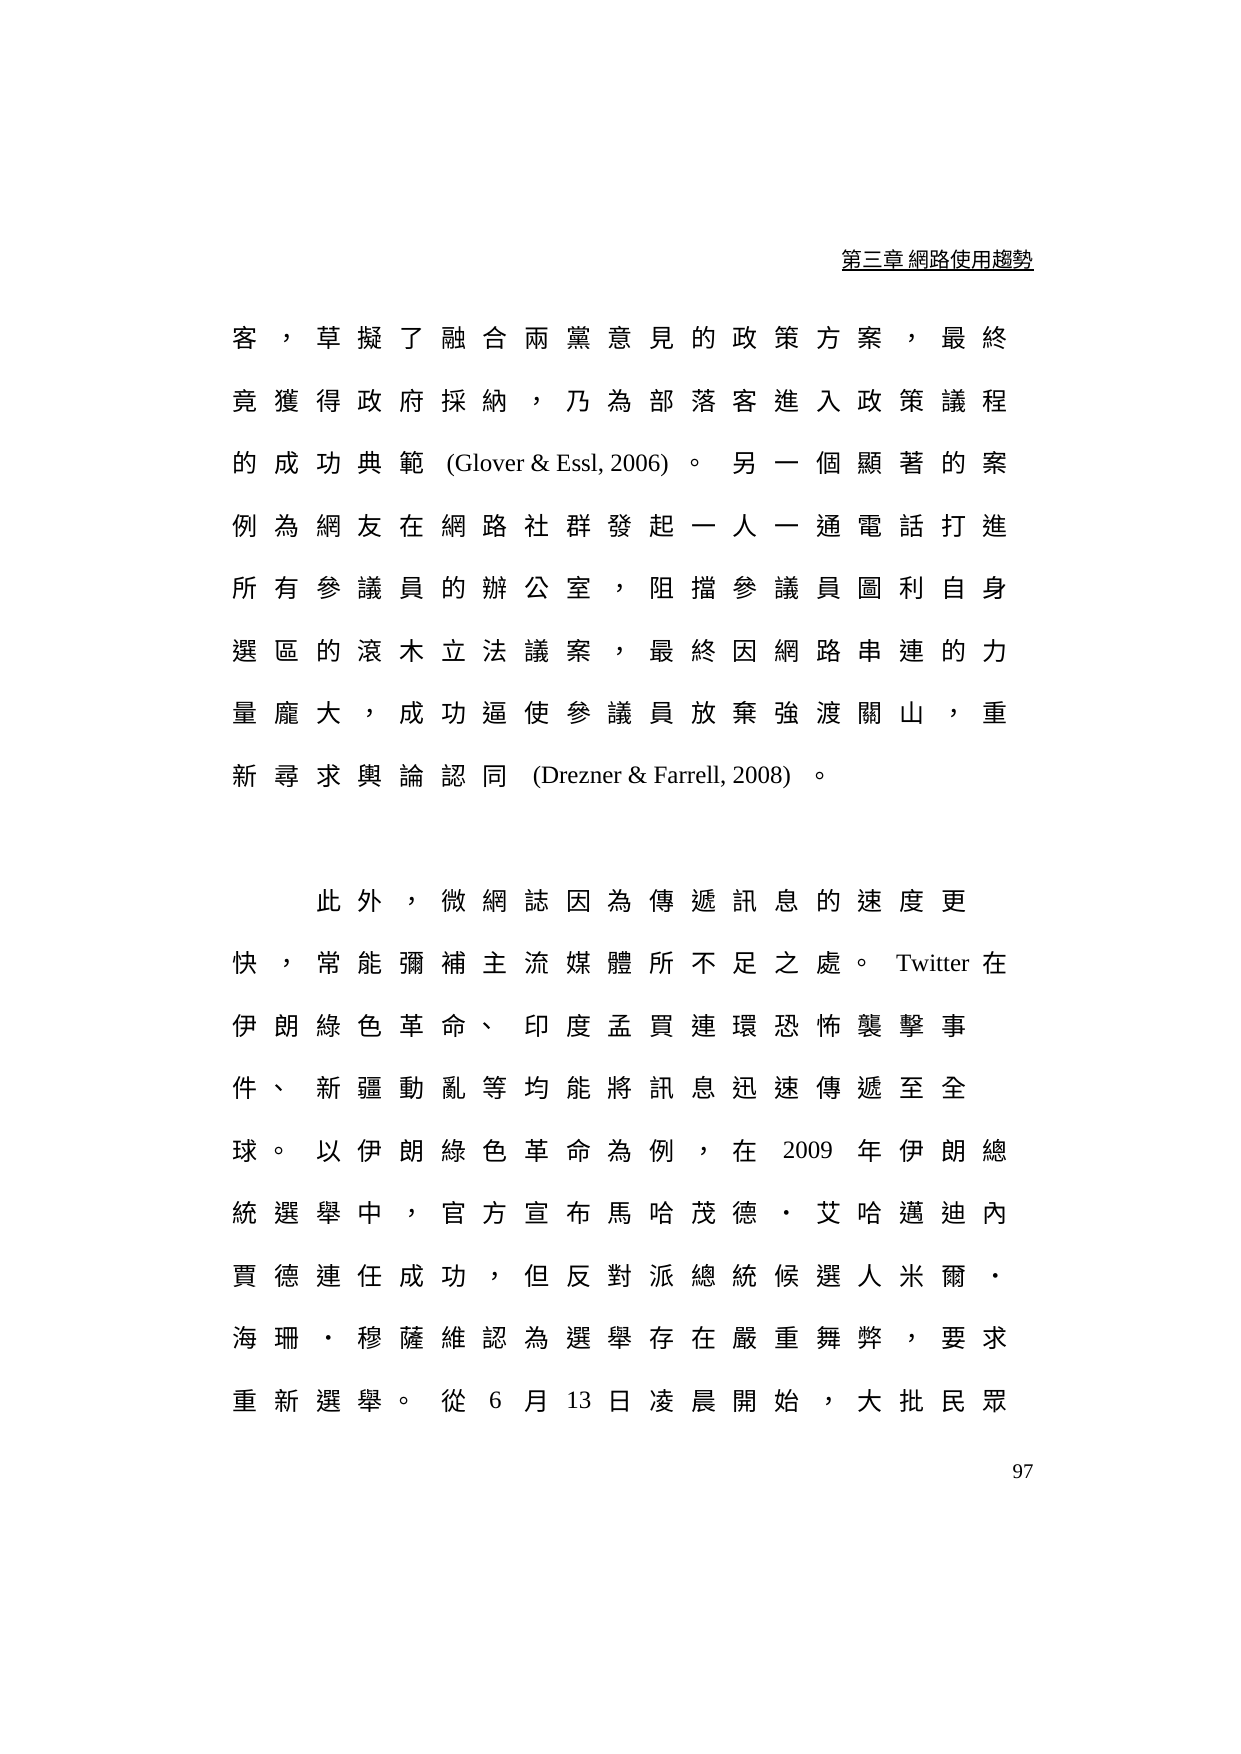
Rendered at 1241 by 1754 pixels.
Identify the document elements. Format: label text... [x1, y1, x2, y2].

text 客，草擬了融合兩黨意見的政策方案，最終竟獲得政府採納，乃為部落客進入政策議程的成功典範(Glover & Essl, 2006)。另一個顯著的案例為網友在網路社群發起一人一通電話打進所有參議員的辦公室，阻擋參議員圖利自身選區的滾木立法議案，最終因網路串連的力量龐大，成功逼使參議員放棄強渡關山，重新尋求輿論認同(Drezner & Farrell, 2008)。 [224, 295, 1016, 795]
text 此外，微網誌因為傳遞訊息的速度更快，常能彌補主流媒體所不足之處。Twitter在伊朗綠色革命、印度孟買連環恐怖襲擊事件、新疆動亂等均能將訊息迅速傳遞至全球。以伊朗綠色革命為例，在2009年伊朗總統選舉中，官方宣布馬哈茂德˙艾哈邁迪內賈德連任成功，但反對派總統候選人米爾˙海珊˙穆薩維認為選舉存在嚴重舞弊，要求重新選舉。從6月13日凌晨開始，大批民眾 [224, 858, 1016, 1420]
